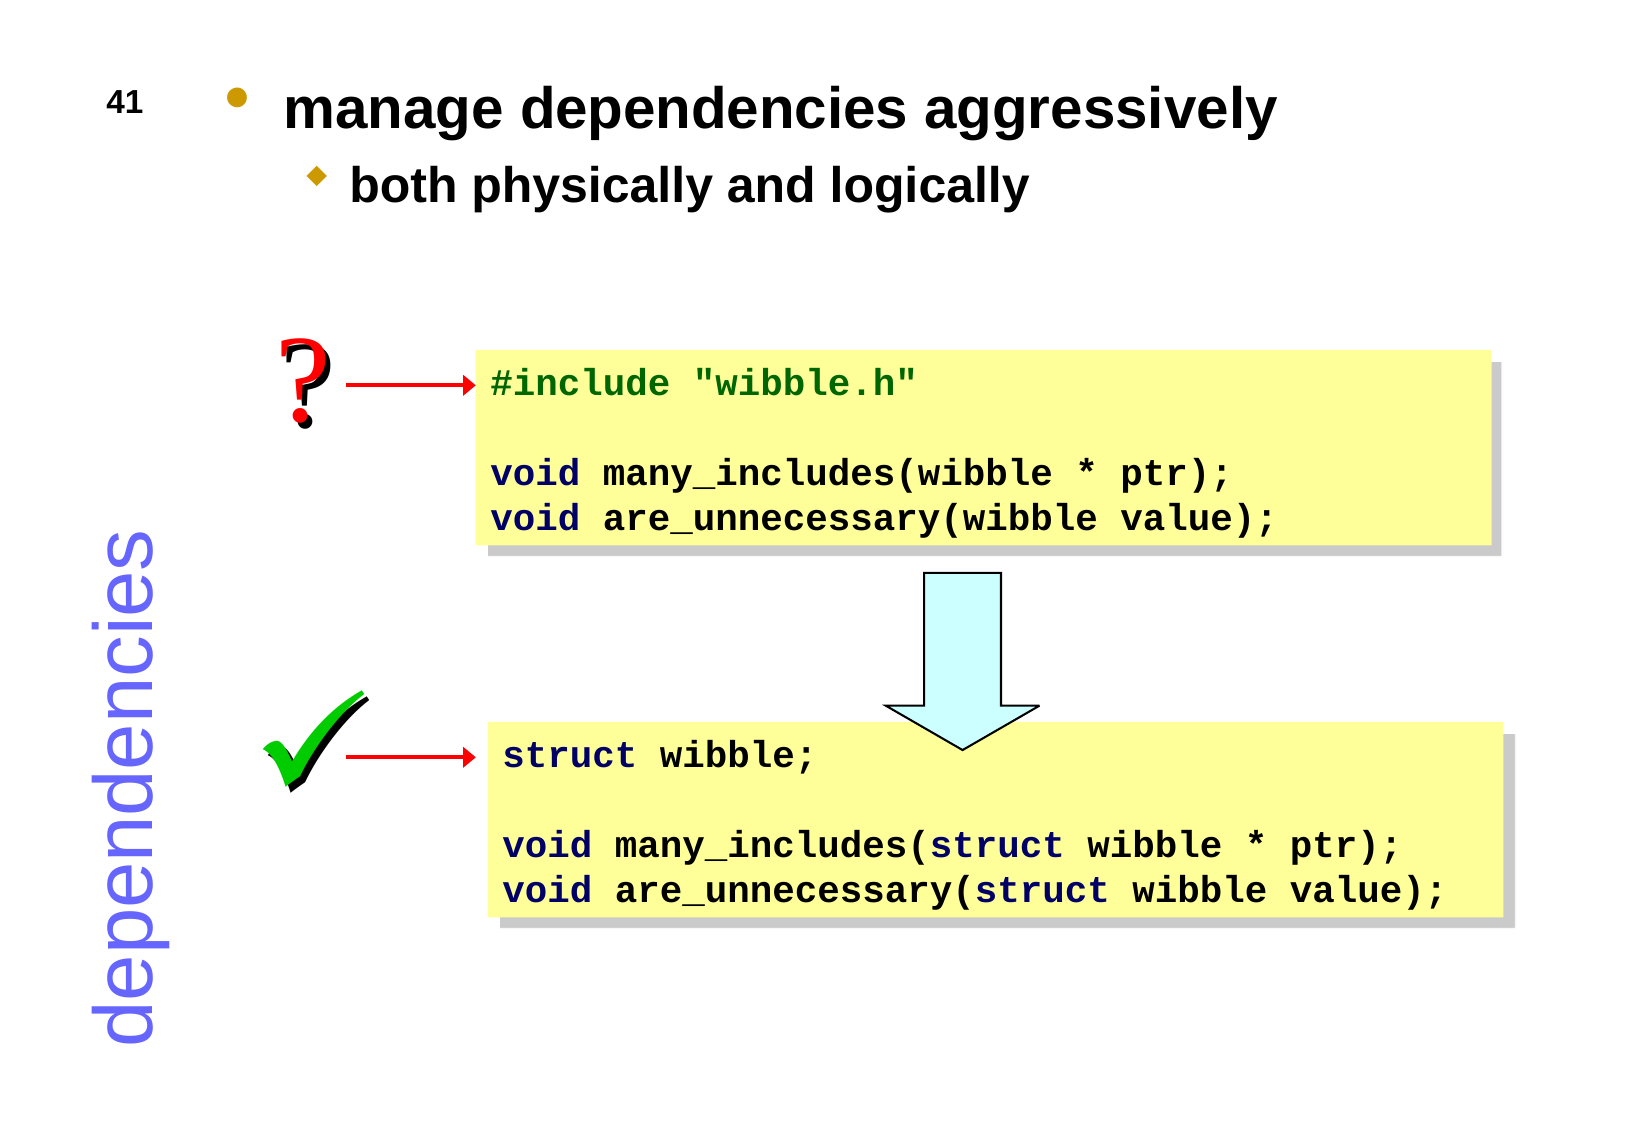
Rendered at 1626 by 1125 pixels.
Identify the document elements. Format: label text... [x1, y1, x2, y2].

text_box ? [259, 289, 346, 455]
text_box struct wibble; void many_includes(struct wibble * ptr); void are_unnecessary(struct wibble value); [487, 721, 1504, 918]
list manage dependencies aggressively both physically and logically [212, 62, 1550, 1063]
text_box #include "wibble.h" void many_includes(wibble * ptr); void are_unnecessary(wibble value); [475, 349, 1492, 546]
title dependencies [50, 187, 188, 1063]
text_box [885, 572, 1040, 751]
text_box  [236, 649, 426, 845]
